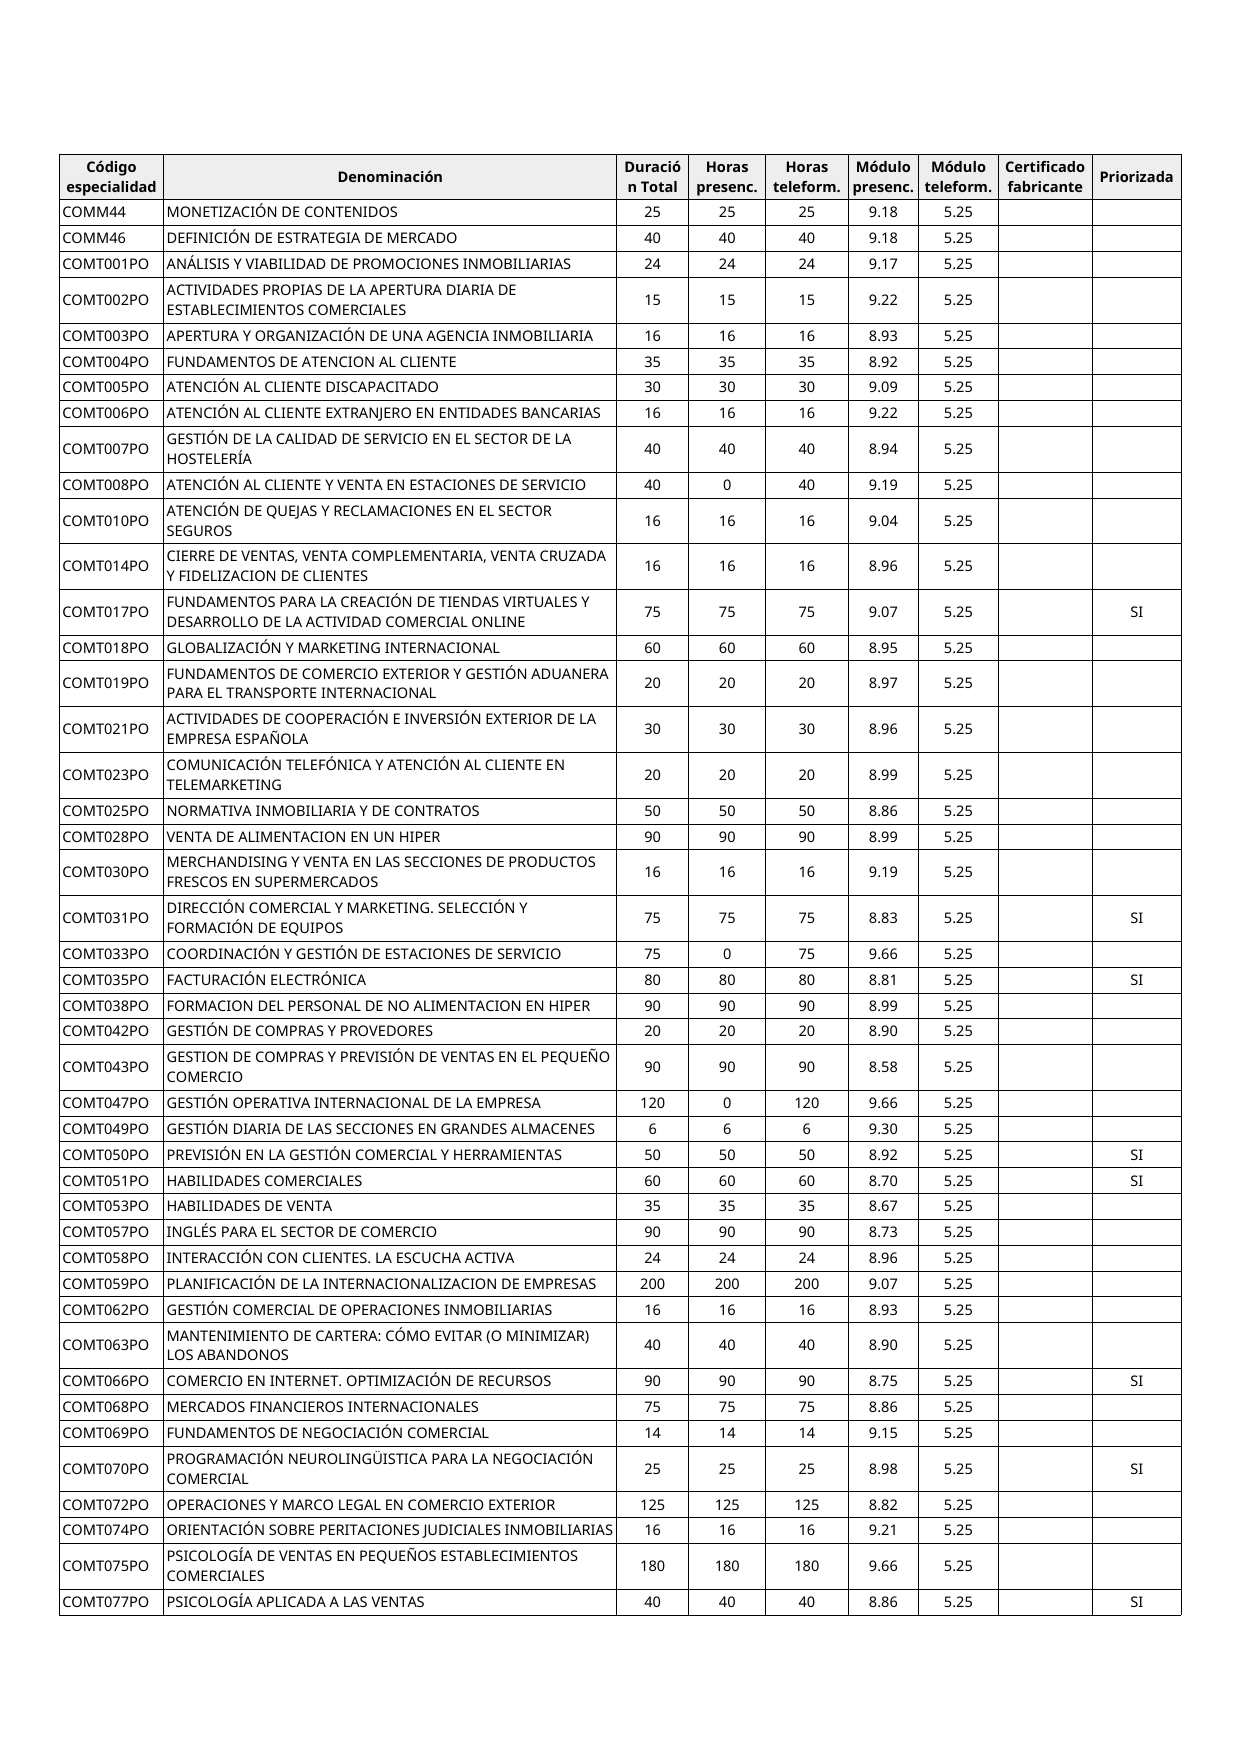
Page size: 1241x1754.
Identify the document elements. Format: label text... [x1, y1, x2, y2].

table_cell 8,83 [849, 896, 918, 941]
table_cell 15 [617, 278, 688, 322]
table_header Duración Total [617, 155, 688, 199]
table_cell 9,09 [849, 375, 918, 400]
table_cell 6 [766, 1117, 848, 1141]
table_cell 16 [689, 324, 765, 348]
table_cell 30 [617, 707, 688, 752]
table_cell COMT038PO [60, 994, 163, 1018]
table_cell 20 [766, 661, 848, 706]
table_cell 15 [689, 278, 765, 322]
table_cell COORDINACIÓN Y GESTIÓN DE ESTACIONES DE SERVICIO [164, 942, 616, 967]
table_cell 8,86 [849, 1590, 918, 1614]
table_cell 80 [617, 968, 688, 992]
table_cell ATENCIÓN AL CLIENTE EXTRANJERO EN ENTIDADES BANCARIAS [164, 401, 616, 426]
table_cell COMERCIO EN INTERNET. OPTIMIZACIÓN DE RECURSOS [164, 1369, 616, 1394]
table_cell [999, 850, 1092, 895]
table_cell [999, 200, 1092, 225]
table_cell 8,96 [849, 544, 918, 589]
table_cell 16 [617, 1297, 688, 1322]
table_cell 5,25 [919, 590, 998, 634]
table_cell [999, 1117, 1092, 1141]
table_cell COMT070PO [60, 1447, 163, 1491]
table_cell 5,25 [919, 544, 998, 589]
table_cell [999, 1447, 1092, 1491]
table_cell 180 [766, 1544, 848, 1589]
table_cell [1093, 1091, 1181, 1116]
table_cell 60 [689, 1168, 765, 1193]
table_cell 90 [766, 1045, 848, 1090]
table_cell [999, 226, 1092, 251]
table_cell [999, 1297, 1092, 1322]
table_cell [999, 324, 1092, 348]
table_header Denominación [164, 155, 616, 199]
table_cell 8,75 [849, 1369, 918, 1394]
table_cell [1093, 349, 1181, 374]
table_cell [999, 825, 1092, 849]
table_cell COMT053PO [60, 1194, 163, 1219]
table_cell 25 [617, 1447, 688, 1491]
table_cell 9,07 [849, 590, 918, 634]
table_cell 50 [689, 1142, 765, 1167]
table_cell 60 [617, 1168, 688, 1193]
table_cell 5,25 [919, 661, 998, 706]
table_cell 25 [617, 200, 688, 225]
table_cell 16 [766, 499, 848, 543]
table_cell [1093, 499, 1181, 543]
table_cell COMT007PO [60, 427, 163, 472]
table_cell 16 [617, 324, 688, 348]
table_cell [999, 1045, 1092, 1090]
table_cell 90 [766, 825, 848, 849]
table_cell 8,98 [849, 1447, 918, 1491]
table_cell 40 [766, 1590, 848, 1614]
table_cell [999, 1142, 1092, 1167]
table_cell 40 [689, 226, 765, 251]
table_cell COMT004PO [60, 349, 163, 374]
table_cell [1093, 200, 1181, 225]
table_cell COMM44 [60, 200, 163, 225]
table_cell MERCHANDISING Y VENTA EN LAS SECCIONES DE PRODUCTOS FRESCOS EN SUPERMERCADOS [164, 850, 616, 895]
table_cell [1093, 1117, 1181, 1141]
table_cell 180 [689, 1544, 765, 1589]
table_cell 24 [617, 1246, 688, 1271]
table_cell 8,95 [849, 636, 918, 660]
table_cell 8,70 [849, 1168, 918, 1193]
table_cell COMT008PO [60, 473, 163, 497]
table_cell 35 [689, 349, 765, 374]
table_cell 5,25 [919, 636, 998, 660]
table_cell GESTIÓN COMERCIAL DE OPERACIONES INMOBILIARIAS [164, 1297, 616, 1322]
table_cell [1093, 1297, 1181, 1322]
table_cell 20 [766, 1019, 848, 1044]
table_cell [999, 401, 1092, 426]
table_cell COMT021PO [60, 707, 163, 752]
table_cell 75 [617, 1395, 688, 1420]
table_cell ATENCIÓN AL CLIENTE Y VENTA EN ESTACIONES DE SERVICIO [164, 473, 616, 497]
table_cell [999, 278, 1092, 322]
table_cell 200 [689, 1272, 765, 1296]
table_cell [1093, 825, 1181, 849]
table_cell [999, 636, 1092, 660]
table_cell 20 [617, 753, 688, 798]
table_cell [1093, 707, 1181, 752]
table_cell 9,17 [849, 252, 918, 277]
table_cell SI [1093, 1369, 1181, 1394]
table_cell 50 [617, 1142, 688, 1167]
table_cell 90 [617, 1220, 688, 1245]
table_cell 0 [689, 473, 765, 497]
table_cell 90 [689, 1045, 765, 1090]
table_cell 30 [766, 375, 848, 400]
table_cell 35 [766, 1194, 848, 1219]
table_cell 9,66 [849, 942, 918, 967]
table_cell [999, 1019, 1092, 1044]
table_cell 125 [689, 1492, 765, 1517]
table_cell COMT031PO [60, 896, 163, 941]
table_cell 8,58 [849, 1045, 918, 1090]
table_cell 8,93 [849, 324, 918, 348]
table_cell 6 [617, 1117, 688, 1141]
table_cell COMT018PO [60, 636, 163, 660]
table_cell INTERACCIÓN CON CLIENTES. LA ESCUCHA ACTIVA [164, 1246, 616, 1271]
table_cell [1093, 753, 1181, 798]
table_cell COMT062PO [60, 1297, 163, 1322]
table_cell PREVISIÓN EN LA GESTIÓN COMERCIAL Y HERRAMIENTAS [164, 1142, 616, 1167]
table_cell 50 [766, 1142, 848, 1167]
table_header Horas teleform. [766, 155, 848, 199]
table_cell 75 [766, 590, 848, 634]
table_cell 40 [689, 1323, 765, 1368]
table_cell ORIENTACIÓN SOBRE PERITACIONES JUDICIALES INMOBILIARIAS [164, 1518, 616, 1543]
table_cell 5,25 [919, 1142, 998, 1167]
table_cell 5,25 [919, 1492, 998, 1517]
table_cell DEFINICIÓN DE ESTRATEGIA DE MERCADO [164, 226, 616, 251]
table_cell 90 [689, 825, 765, 849]
table_cell COMT077PO [60, 1590, 163, 1614]
table_cell PROGRAMACIÓN NEUROLINGÜISTICA PARA LA NEGOCIACIÓN COMERCIAL [164, 1447, 616, 1491]
table_cell 20 [689, 753, 765, 798]
table_cell 90 [689, 1220, 765, 1245]
table_cell DIRECCIÓN COMERCIAL Y MARKETING. SELECCIÓN Y FORMACIÓN DE EQUIPOS [164, 896, 616, 941]
table_cell 16 [689, 850, 765, 895]
table_cell HABILIDADES DE VENTA [164, 1194, 616, 1219]
table_cell COMT003PO [60, 324, 163, 348]
table_cell 9,30 [849, 1117, 918, 1141]
table_cell 8,96 [849, 707, 918, 752]
table_cell 8,86 [849, 1395, 918, 1420]
table_cell 24 [766, 1246, 848, 1271]
table_cell 16 [689, 499, 765, 543]
table_cell SI [1093, 1447, 1181, 1491]
table_cell 5,25 [919, 1297, 998, 1322]
table_cell 9,66 [849, 1544, 918, 1589]
table_cell [999, 1590, 1092, 1614]
table_cell 90 [617, 994, 688, 1018]
table_cell 16 [766, 1518, 848, 1543]
table_cell 75 [766, 1395, 848, 1420]
table_cell [1093, 994, 1181, 1018]
table_cell COMM46 [60, 226, 163, 251]
table_cell [999, 1272, 1092, 1296]
table_cell 8,86 [849, 799, 918, 823]
table_cell [999, 753, 1092, 798]
table_cell 90 [689, 1369, 765, 1394]
table_cell 90 [766, 994, 848, 1018]
table_cell 5,25 [919, 1246, 998, 1271]
table_cell [999, 427, 1092, 472]
table_cell 5,25 [919, 473, 998, 497]
table_cell COMT072PO [60, 1492, 163, 1517]
table_cell 5,25 [919, 1447, 998, 1491]
table_cell 35 [617, 349, 688, 374]
table_cell 16 [689, 1297, 765, 1322]
table_cell COMT001PO [60, 252, 163, 277]
table_cell 9,22 [849, 401, 918, 426]
table_cell 5,25 [919, 1272, 998, 1296]
table_cell 75 [766, 896, 848, 941]
table_cell 16 [766, 544, 848, 589]
table_cell 35 [766, 349, 848, 374]
table_cell [1093, 473, 1181, 497]
table_header Certificado fabricante [999, 155, 1092, 199]
table_cell 9,04 [849, 499, 918, 543]
table_cell [999, 1544, 1092, 1589]
table_cell 5,25 [919, 375, 998, 400]
table_cell APERTURA Y ORGANIZACIÓN DE UNA AGENCIA INMOBILIARIA [164, 324, 616, 348]
table_cell 125 [617, 1492, 688, 1517]
table_cell 75 [766, 942, 848, 967]
table_cell 50 [766, 799, 848, 823]
table_cell 5,25 [919, 1045, 998, 1090]
table_cell 200 [617, 1272, 688, 1296]
table_cell 180 [617, 1544, 688, 1589]
table_cell 75 [689, 896, 765, 941]
table_cell PSICOLOGÍA DE VENTAS EN PEQUEÑOS ESTABLECIMIENTOS COMERCIALES [164, 1544, 616, 1589]
table_cell 8,90 [849, 1323, 918, 1368]
table_cell 5,25 [919, 799, 998, 823]
table_cell COMT063PO [60, 1323, 163, 1368]
table_cell GESTIÓN DIARIA DE LAS SECCIONES EN GRANDES ALMACENES [164, 1117, 616, 1141]
table_cell 35 [617, 1194, 688, 1219]
table_cell 40 [766, 427, 848, 472]
table_cell 15 [766, 278, 848, 322]
table_cell [999, 994, 1092, 1018]
table_cell SI [1093, 896, 1181, 941]
table_cell FUNDAMENTOS DE NEGOCIACIÓN COMERCIAL [164, 1421, 616, 1446]
table_cell 16 [689, 1518, 765, 1543]
table_cell 9,19 [849, 473, 918, 497]
table_cell 9,18 [849, 226, 918, 251]
table_cell 8,96 [849, 1246, 918, 1271]
table_cell 50 [617, 799, 688, 823]
table_cell 30 [766, 707, 848, 752]
table_cell [999, 1220, 1092, 1245]
table_cell [999, 375, 1092, 400]
table_cell 8,94 [849, 427, 918, 472]
table_cell 20 [617, 1019, 688, 1044]
table_cell COMT002PO [60, 278, 163, 322]
table_cell FUNDAMENTOS DE ATENCION AL CLIENTE [164, 349, 616, 374]
table_cell 5,25 [919, 825, 998, 849]
table_cell 25 [689, 200, 765, 225]
table_cell 125 [766, 1492, 848, 1517]
table_cell [999, 707, 1092, 752]
table_cell COMT057PO [60, 1220, 163, 1245]
table_cell HABILIDADES COMERCIALES [164, 1168, 616, 1193]
table_cell [1093, 1395, 1181, 1420]
table_cell 5,25 [919, 349, 998, 374]
table_cell 5,25 [919, 1091, 998, 1116]
table_cell COMT058PO [60, 1246, 163, 1271]
table_cell 16 [689, 401, 765, 426]
table_cell 24 [689, 1246, 765, 1271]
table_cell COMUNICACIÓN TELEFÓNICA Y ATENCIÓN AL CLIENTE EN TELEMARKETING [164, 753, 616, 798]
table_cell OPERACIONES Y MARCO LEGAL EN COMERCIO EXTERIOR [164, 1492, 616, 1517]
table_cell 8,92 [849, 1142, 918, 1167]
table_cell GESTIÓN DE COMPRAS Y PROVEDORES [164, 1019, 616, 1044]
table_cell 90 [617, 1369, 688, 1394]
table_cell 9,07 [849, 1272, 918, 1296]
table_cell COMT043PO [60, 1045, 163, 1090]
table_cell [999, 473, 1092, 497]
table_cell 40 [766, 226, 848, 251]
table_cell [1093, 1220, 1181, 1245]
table_cell 40 [766, 1323, 848, 1368]
table_cell PLANIFICACIÓN DE LA INTERNACIONALIZACION DE EMPRESAS [164, 1272, 616, 1296]
table_cell 5,25 [919, 324, 998, 348]
table_header Horas presenc. [689, 155, 765, 199]
table_cell 5,25 [919, 896, 998, 941]
table_cell [1093, 544, 1181, 589]
table_cell COMT051PO [60, 1168, 163, 1193]
table_cell 5,25 [919, 499, 998, 543]
table_cell COMT050PO [60, 1142, 163, 1167]
table_cell COMT069PO [60, 1421, 163, 1446]
table_header Código especialidad [60, 155, 163, 199]
table_cell 16 [617, 1518, 688, 1543]
table_cell [1093, 1518, 1181, 1543]
table_cell [1093, 1492, 1181, 1517]
table_cell GLOBALIZACIÓN Y MARKETING INTERNACIONAL [164, 636, 616, 660]
table_cell COMT023PO [60, 753, 163, 798]
table_cell [999, 661, 1092, 706]
table_cell [1093, 226, 1181, 251]
table_cell [999, 1194, 1092, 1219]
table_header Módulo teleform. [919, 155, 998, 199]
table_cell 5,25 [919, 1168, 998, 1193]
table_cell [999, 590, 1092, 634]
table_cell 9,15 [849, 1421, 918, 1446]
table_cell 8,82 [849, 1492, 918, 1517]
table_cell 16 [617, 401, 688, 426]
table_cell [999, 349, 1092, 374]
table_cell SI [1093, 968, 1181, 992]
table_cell 5,25 [919, 226, 998, 251]
table_cell PSICOLOGÍA APLICADA A LAS VENTAS [164, 1590, 616, 1614]
table_cell COMT035PO [60, 968, 163, 992]
table_cell [999, 1395, 1092, 1420]
table_cell MONETIZACIÓN DE CONTENIDOS [164, 200, 616, 225]
table_cell [1093, 942, 1181, 967]
table_cell [999, 1246, 1092, 1271]
table_cell [1093, 427, 1181, 472]
table_cell 9,21 [849, 1518, 918, 1543]
table_cell 5,25 [919, 200, 998, 225]
table_cell [1093, 1194, 1181, 1219]
table_cell 40 [766, 473, 848, 497]
table_cell [999, 942, 1092, 967]
table_cell [1093, 1272, 1181, 1296]
table_cell 8,97 [849, 661, 918, 706]
table_cell 16 [617, 544, 688, 589]
table_cell COMT049PO [60, 1117, 163, 1141]
table_cell 75 [689, 1395, 765, 1420]
table_cell 5,25 [919, 1117, 998, 1141]
table_cell 5,25 [919, 278, 998, 322]
table_cell [999, 1323, 1092, 1368]
table_cell 8,99 [849, 825, 918, 849]
table_header Módulo presenc. [849, 155, 918, 199]
table_cell MANTENIMIENTO DE CARTERA: CÓMO EVITAR (O MINIMIZAR) LOS ABANDONOS [164, 1323, 616, 1368]
table_cell 24 [689, 252, 765, 277]
table_cell 40 [617, 427, 688, 472]
table_cell [1093, 799, 1181, 823]
table_cell 90 [617, 1045, 688, 1090]
table_cell 90 [689, 994, 765, 1018]
table_cell 25 [689, 1447, 765, 1491]
table_cell COMT010PO [60, 499, 163, 543]
table_cell COMT017PO [60, 590, 163, 634]
table_cell 60 [766, 1168, 848, 1193]
table_cell 6 [689, 1117, 765, 1141]
table_cell 5,25 [919, 1421, 998, 1446]
table_cell 5,25 [919, 1518, 998, 1543]
table_cell 5,25 [919, 942, 998, 967]
table_cell 20 [617, 661, 688, 706]
table_cell 0 [689, 1091, 765, 1116]
table_cell SI [1093, 1590, 1181, 1614]
table_cell COMT042PO [60, 1019, 163, 1044]
table_cell ACTIVIDADES DE COOPERACIÓN E INVERSIÓN EXTERIOR DE LA EMPRESA ESPAÑOLA [164, 707, 616, 752]
table_cell 30 [617, 375, 688, 400]
table_cell 5,25 [919, 1544, 998, 1589]
table_cell [1093, 636, 1181, 660]
table_cell COMT030PO [60, 850, 163, 895]
table_cell 8,93 [849, 1297, 918, 1322]
table_header Priorizada [1093, 155, 1181, 199]
table_cell MERCADOS FINANCIEROS INTERNACIONALES [164, 1395, 616, 1420]
table_cell [999, 544, 1092, 589]
table_cell 5,25 [919, 707, 998, 752]
table_cell 8,99 [849, 994, 918, 1018]
table_cell 5,25 [919, 401, 998, 426]
table_cell 5,25 [919, 850, 998, 895]
table_cell 20 [766, 753, 848, 798]
table_cell COMT047PO [60, 1091, 163, 1116]
table_cell COMT025PO [60, 799, 163, 823]
table_cell 25 [766, 200, 848, 225]
table_cell 60 [689, 636, 765, 660]
table_cell ATENCIÓN AL CLIENTE DISCAPACITADO [164, 375, 616, 400]
table_cell 5,25 [919, 994, 998, 1018]
table_cell FORMACION DEL PERSONAL DE NO ALIMENTACION EN HIPER [164, 994, 616, 1018]
table_cell [1093, 401, 1181, 426]
table_cell [999, 1421, 1092, 1446]
table_cell 40 [689, 1590, 765, 1614]
table_cell 9,22 [849, 278, 918, 322]
table_cell [1093, 1323, 1181, 1368]
table_cell 40 [617, 226, 688, 251]
table_cell 80 [766, 968, 848, 992]
table_cell SI [1093, 1142, 1181, 1167]
table_cell 5,25 [919, 1323, 998, 1368]
table_cell 5,25 [919, 1369, 998, 1394]
table_cell 30 [689, 375, 765, 400]
table_cell [999, 896, 1092, 941]
table_cell 5,25 [919, 1220, 998, 1245]
table_cell [999, 799, 1092, 823]
table_cell 25 [766, 1447, 848, 1491]
table_cell [1093, 375, 1181, 400]
table_cell 20 [689, 661, 765, 706]
table_cell 8,81 [849, 968, 918, 992]
table_cell [999, 1091, 1092, 1116]
table_cell 40 [689, 427, 765, 472]
table_cell [1093, 252, 1181, 277]
table_cell 9,66 [849, 1091, 918, 1116]
table_cell [1093, 850, 1181, 895]
table_cell 9,18 [849, 200, 918, 225]
table_cell 16 [617, 850, 688, 895]
table_cell 8,67 [849, 1194, 918, 1219]
table_cell 14 [689, 1421, 765, 1446]
table_cell [999, 968, 1092, 992]
table_cell SI [1093, 1168, 1181, 1193]
table_cell COMT074PO [60, 1518, 163, 1543]
table_cell 5,25 [919, 968, 998, 992]
table_cell 24 [617, 252, 688, 277]
table_cell 5,25 [919, 1194, 998, 1219]
table_cell 16 [766, 401, 848, 426]
table_cell 8,99 [849, 753, 918, 798]
table_cell 80 [689, 968, 765, 992]
table_cell COMT028PO [60, 825, 163, 849]
table_cell 75 [617, 896, 688, 941]
table_cell 8,73 [849, 1220, 918, 1245]
table_cell 9,19 [849, 850, 918, 895]
table_cell [999, 1168, 1092, 1193]
table_cell COMT006PO [60, 401, 163, 426]
table_cell [1093, 324, 1181, 348]
table_cell 5,25 [919, 427, 998, 472]
table_cell COMT019PO [60, 661, 163, 706]
table_cell 75 [617, 942, 688, 967]
table_cell ANÁLISIS Y VIABILIDAD DE PROMOCIONES INMOBILIARIAS [164, 252, 616, 277]
table_cell 8,90 [849, 1019, 918, 1044]
table_cell [1093, 1019, 1181, 1044]
table_cell 0 [689, 942, 765, 967]
table_cell 35 [689, 1194, 765, 1219]
table_cell [1093, 1421, 1181, 1446]
table_cell GESTIÓN DE LA CALIDAD DE SERVICIO EN EL SECTOR DE LA HOSTELERÍA [164, 427, 616, 472]
table_cell [1093, 1544, 1181, 1589]
table_cell NORMATIVA INMOBILIARIA Y DE CONTRATOS [164, 799, 616, 823]
table_cell 5,25 [919, 753, 998, 798]
table_cell COMT014PO [60, 544, 163, 589]
table_cell ACTIVIDADES PROPIAS DE LA APERTURA DIARIA DE ESTABLECIMIENTOS COMERCIALES [164, 278, 616, 322]
table_cell 60 [617, 636, 688, 660]
table_cell COMT059PO [60, 1272, 163, 1296]
table_cell 120 [617, 1091, 688, 1116]
table_cell INGLÉS PARA EL SECTOR DE COMERCIO [164, 1220, 616, 1245]
table_cell 90 [617, 825, 688, 849]
table_cell 40 [617, 1590, 688, 1614]
table_cell 75 [617, 590, 688, 634]
table_cell FUNDAMENTOS PARA LA CREACIÓN DE TIENDAS VIRTUALES Y DESARROLLO DE LA ACTIVIDAD COMERCIAL ONLINE [164, 590, 616, 634]
table_cell COMT068PO [60, 1395, 163, 1420]
table_cell [999, 499, 1092, 543]
table_cell COMT075PO [60, 1544, 163, 1589]
table_cell GESTION DE COMPRAS Y PREVISIÓN DE VENTAS EN EL PEQUEÑO COMERCIO [164, 1045, 616, 1090]
table_cell 16 [617, 499, 688, 543]
table_cell 8,92 [849, 349, 918, 374]
table_cell [1093, 661, 1181, 706]
table_cell [1093, 1246, 1181, 1271]
table_cell 5,25 [919, 1019, 998, 1044]
table_cell SI [1093, 590, 1181, 634]
table_cell FACTURACIÓN ELECTRÓNICA [164, 968, 616, 992]
table_cell 16 [766, 1297, 848, 1322]
table_cell [999, 1369, 1092, 1394]
table_cell 40 [617, 473, 688, 497]
table_cell 75 [689, 590, 765, 634]
table_cell 40 [617, 1323, 688, 1368]
table_cell 60 [766, 636, 848, 660]
table_cell 30 [689, 707, 765, 752]
table_cell FUNDAMENTOS DE COMERCIO EXTERIOR Y GESTIÓN ADUANERA PARA EL TRANSPORTE INTERNACIONAL [164, 661, 616, 706]
table_cell 16 [766, 324, 848, 348]
table_cell 90 [766, 1220, 848, 1245]
table_cell [1093, 1045, 1181, 1090]
table_cell 5,25 [919, 252, 998, 277]
table_cell [999, 252, 1092, 277]
table_cell 14 [617, 1421, 688, 1446]
table_cell 14 [766, 1421, 848, 1446]
table_cell 90 [766, 1369, 848, 1394]
table_cell GESTIÓN OPERATIVA INTERNACIONAL DE LA EMPRESA [164, 1091, 616, 1116]
table_cell ATENCIÓN DE QUEJAS Y RECLAMACIONES EN EL SECTOR SEGUROS [164, 499, 616, 543]
table_cell VENTA DE ALIMENTACION EN UN HIPER [164, 825, 616, 849]
table_cell 16 [766, 850, 848, 895]
table_cell 5,25 [919, 1590, 998, 1614]
table_cell [1093, 278, 1181, 322]
table_cell 24 [766, 252, 848, 277]
table_cell COMT066PO [60, 1369, 163, 1394]
table_cell [999, 1492, 1092, 1517]
table_cell 5,25 [919, 1395, 998, 1420]
table_cell 50 [689, 799, 765, 823]
table_cell COMT033PO [60, 942, 163, 967]
table_cell [999, 1518, 1092, 1543]
table_cell 200 [766, 1272, 848, 1296]
table_cell CIERRE DE VENTAS, VENTA COMPLEMENTARIA, VENTA CRUZADA Y FIDELIZACION DE CLIENTES [164, 544, 616, 589]
table_cell 120 [766, 1091, 848, 1116]
table_cell 20 [689, 1019, 765, 1044]
table_cell COMT005PO [60, 375, 163, 400]
table_cell 16 [689, 544, 765, 589]
